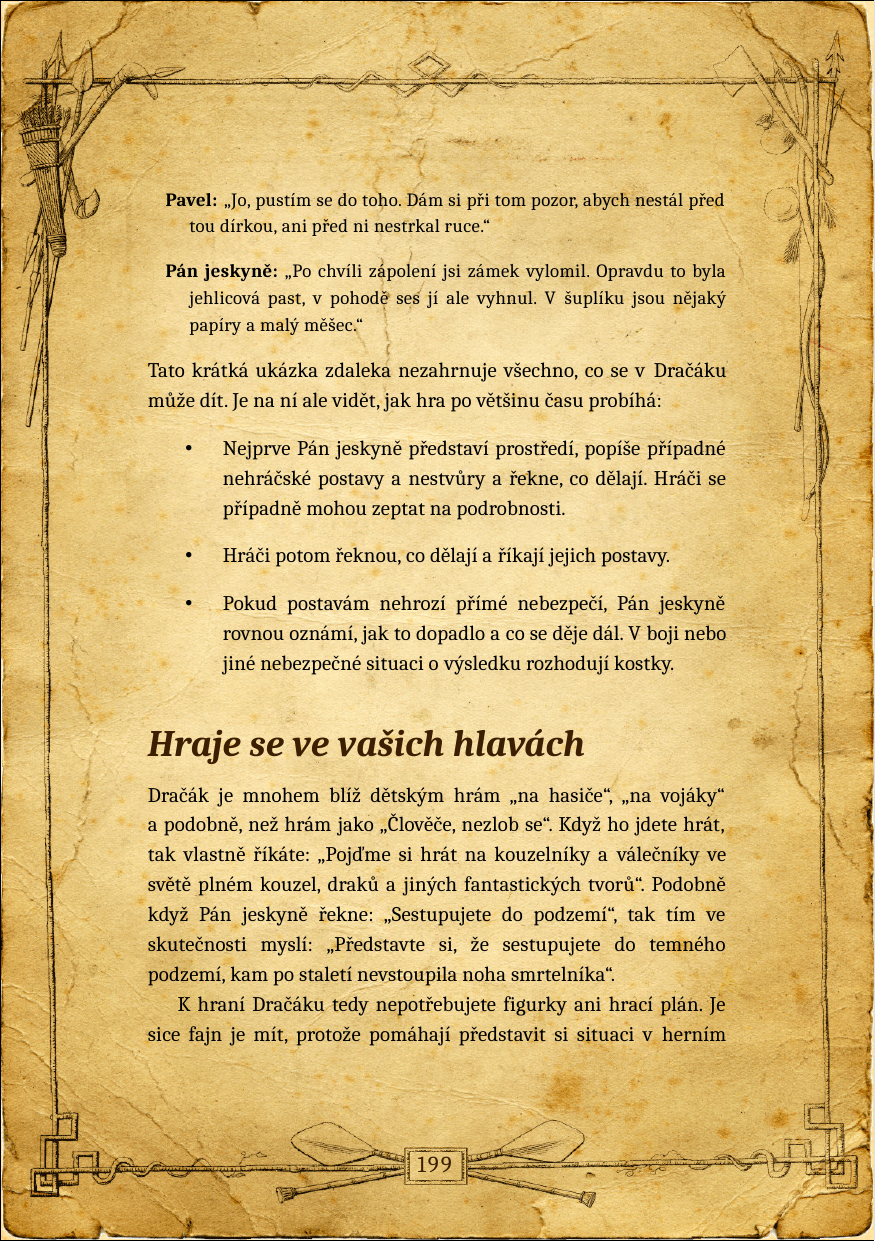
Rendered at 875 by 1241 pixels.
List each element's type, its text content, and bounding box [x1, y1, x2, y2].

list Nejprve Pán jeskyně představí prostředí, popíše případné nehráčské postavy a⁠ nestvůry a⁠ řekne, co dělají. Hráči se případně mohou zeptat na podrobnosti. [185, 436, 726, 520]
text Tato krátká ukázka zdaleka nezahrnuje všechno, co se v⁠ Dračáku může dít. Je na ní ale vidět, jak hra po většinu času probíhá: [148, 359, 726, 413]
list Pokud postavám nehrozí přímé nebezpečí, Pán jeskyně rovnou oznámí, jak to dopadlo a⁠ co se děje dál. V⁠ boji nebo jiné nebezpečné situaci o⁠ výsledku rozhodují kostky. [185, 591, 726, 675]
text Pavel: „Jo, pustím se do toho. Dám si při tom pozor, abych nestál před tou dírkou, ani před ni nestrkal ruce.“ [165, 189, 726, 237]
picture [1, 1, 874, 1240]
list Hráči potom řeknou, co dělají a⁠ říkají jejich postavy. [185, 544, 726, 568]
subtitle Hraje se ve vašich hlavách [148, 722, 726, 766]
text Dračák je mnohem blíž dětským hrám „na hasiče“, „na vojáky“ a⁠ podobně, než hrám jako „Člověče, nezlob se“. Když ho jdete hrát, tak vlastně říkáte: „Pojďme si hrát na kouzelníky a⁠ válečníky ve světě plném kouzel, draků a⁠ jiných fantastických tvorů“. Podobně když Pán jeskyně řekne: „Sestupujete do podzemí“, tak tím ve skutečnosti myslí: „Představte si, že sestupujete do temného podzemí, kam po staletí nevstoupila noha smrtelníka“. K⁠ hraní Dračáku tedy nepotřebujete figurky ani hrací plán. Je sice fajn je mít, protože pomáhají představit si situaci v⁠ herním [148, 783, 726, 1046]
text Pán jeskyně: „Po chvíli zápolení jsi zámek vylomil. Opravdu to byla jehlicová past, v⁠ pohodě ses jí ale vyhnul. V⁠ šuplíku jsou nějaký papíry a⁠ malý měšec.“ [165, 261, 726, 336]
